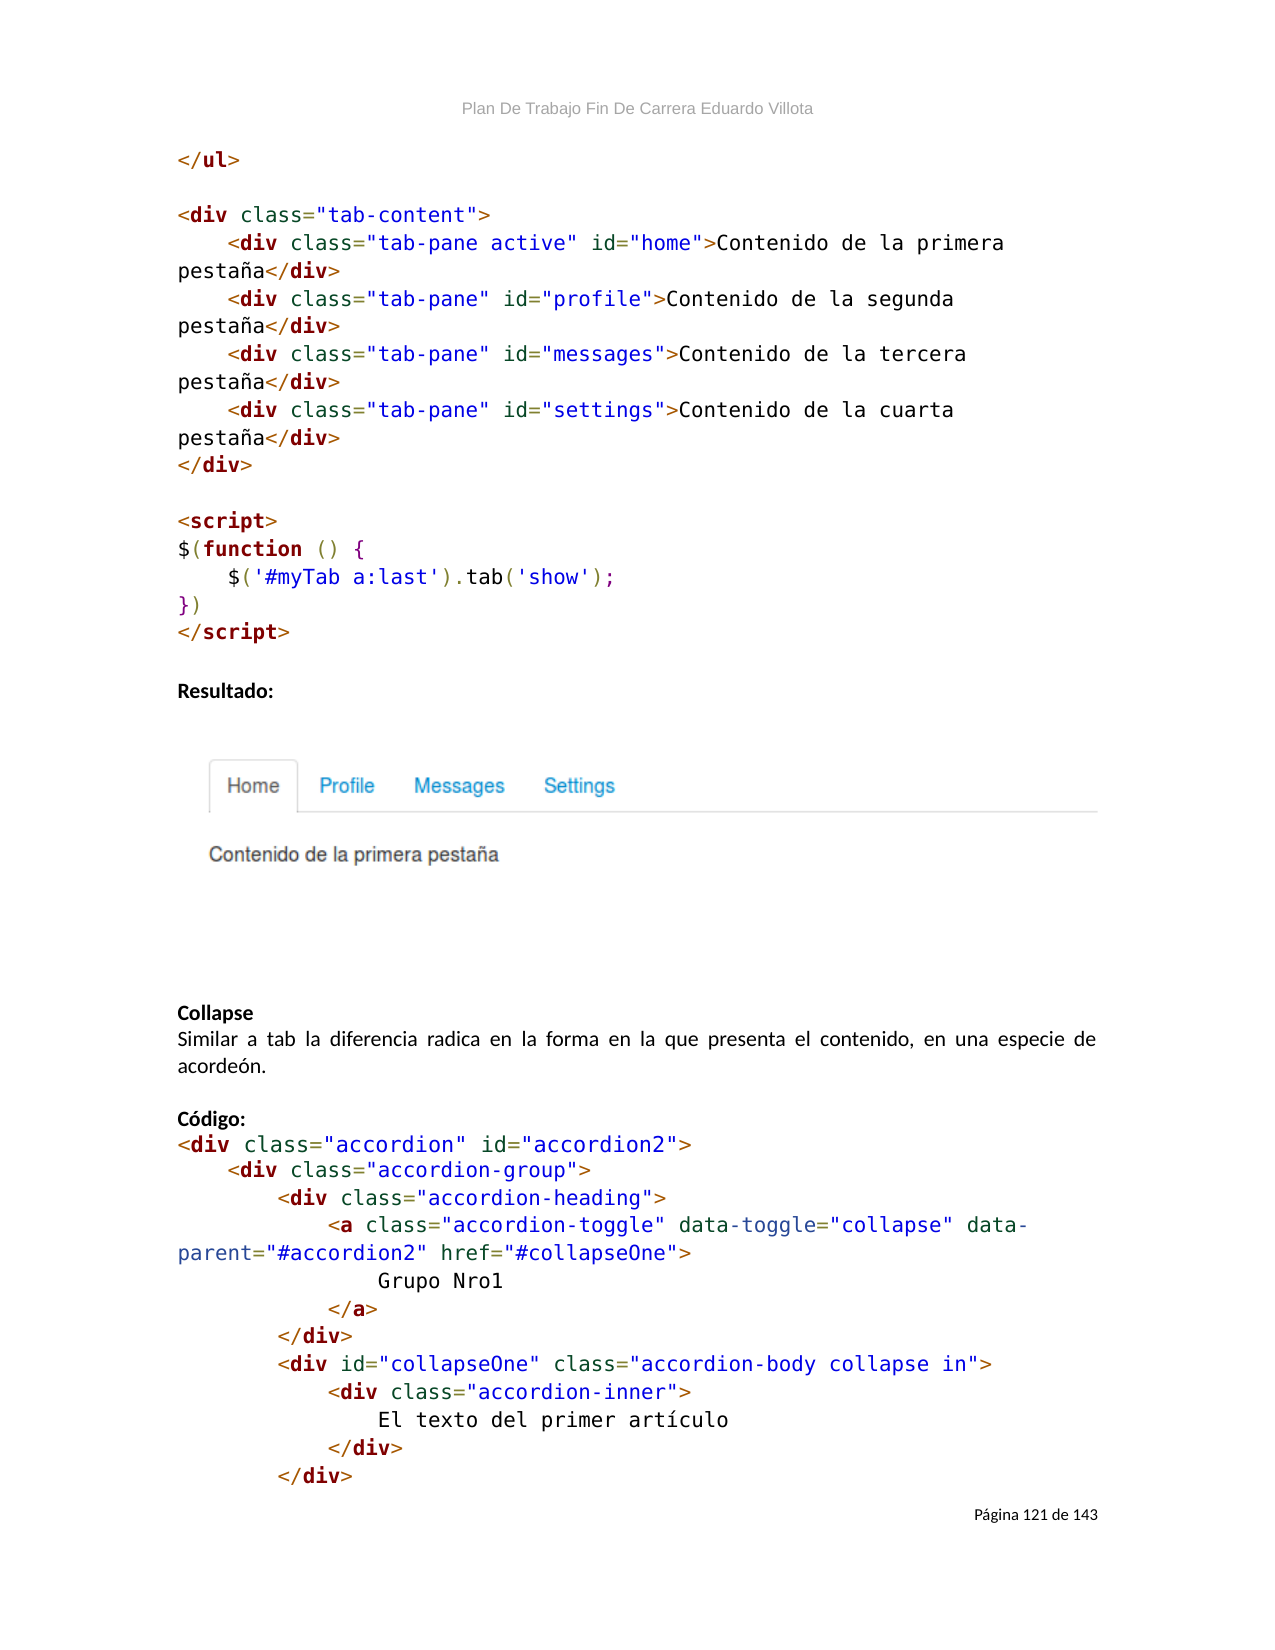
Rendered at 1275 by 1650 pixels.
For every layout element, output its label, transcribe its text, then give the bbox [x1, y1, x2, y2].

text Similar a tab la diferencia radica en la forma en la que presenta el contenido, en una especie de acordeón. [177, 1026, 1098, 1079]
text <div class="tab-pane" id="messages">Contenido de la tercera pestaña</div> [177, 342, 1098, 394]
text <script> [177, 509, 1098, 533]
text El texto del primer artículo [177, 1408, 1098, 1432]
text Grupo Nro1 [177, 1269, 1098, 1293]
text <div class="tab-pane active" id="home">Contenido de la primera pestaña</div> [177, 231, 1098, 283]
text <div class="tab-content"> [177, 203, 1098, 227]
text <div id="collapseOne" class="accordion-body collapse in"> [177, 1352, 1098, 1377]
text Código: [177, 1106, 1098, 1132]
text </a> [177, 1297, 1098, 1321]
text <div class="accordion-group"> [177, 1158, 1098, 1182]
text </div> [177, 1464, 1098, 1488]
picture [177, 731, 1098, 999]
text <div class="accordion-heading"> [177, 1186, 1098, 1210]
text </div> [177, 1436, 1098, 1460]
text Collapse [177, 999, 1098, 1026]
text </div> [177, 453, 1098, 478]
text <a class="accordion-toggle" data-toggle="collapse" data-parent="#accordion2" href="#collapseOne"> [177, 1213, 1098, 1265]
text <div class="accordion-inner"> [177, 1380, 1098, 1404]
text $(function () { [177, 537, 1098, 561]
text <div class="tab-pane" id="settings">Contenido de la cuarta pestaña</div> [177, 398, 1098, 450]
text </ul> [177, 148, 1098, 172]
text $('#myTab a:last').tab('show'); [177, 565, 1098, 589]
text </div> [177, 1324, 1098, 1349]
text Resultado: [177, 678, 1098, 704]
text }) [177, 593, 1098, 617]
text <div class="tab-pane" id="profile">Contenido de la segunda pestaña</div> [177, 287, 1098, 339]
text </script> [177, 620, 1098, 645]
text <div class="accordion" id="accordion2"> [177, 1132, 1098, 1158]
